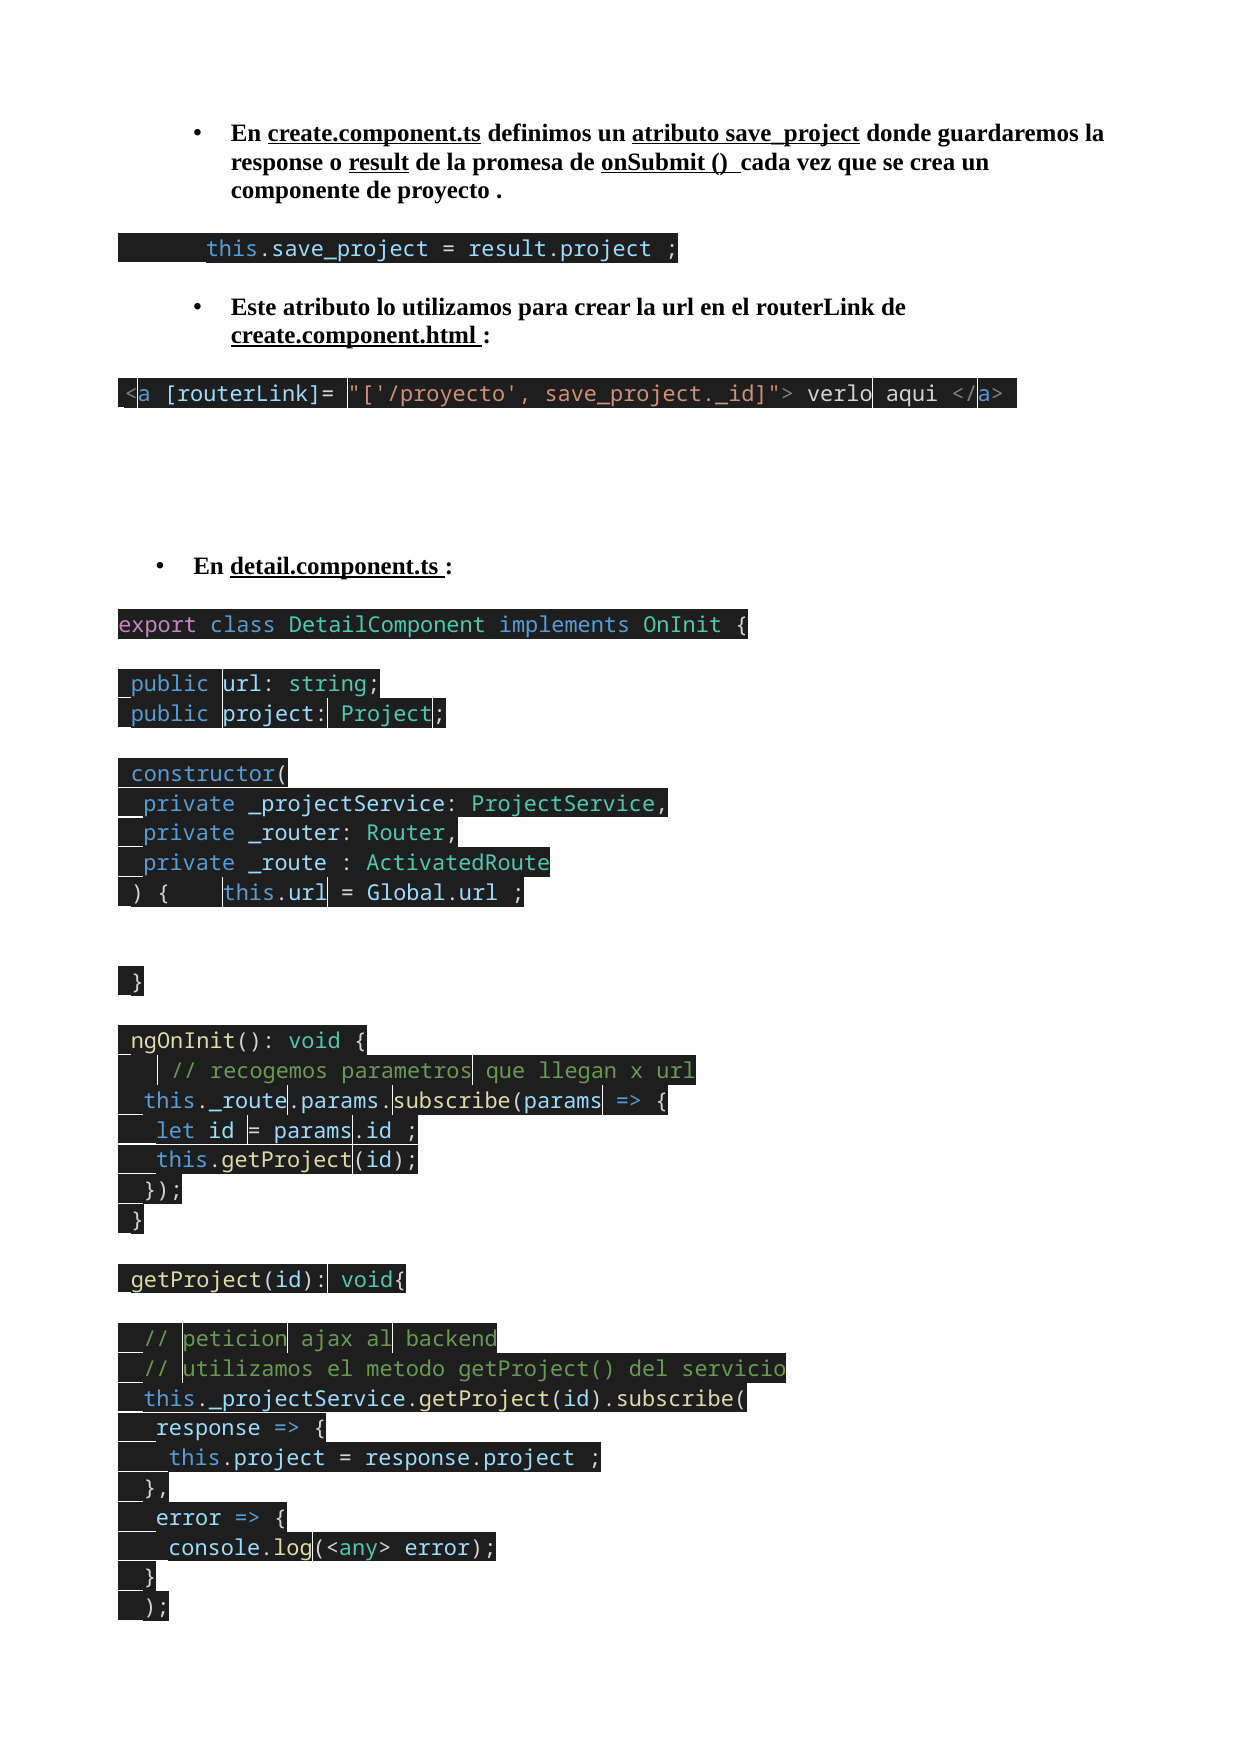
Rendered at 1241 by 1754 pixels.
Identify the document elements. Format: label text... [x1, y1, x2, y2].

text constructor( [118, 758, 1122, 787]
text } [118, 1561, 1122, 1591]
text <a [routerLink]= "['/proyecto', save_project._id]"> verlo aqui </a> [118, 378, 1122, 408]
text this.save_project = result.project ; [118, 233, 1122, 263]
text private _router: Router, [118, 817, 1122, 847]
text this._route.params.subscribe(params => { [118, 1085, 1122, 1115]
list En detail.component.ts : [156, 551, 1122, 580]
text error => { [118, 1502, 1122, 1532]
text }, [118, 1472, 1122, 1502]
text ); [118, 1591, 1122, 1621]
text ) { this.url = Global.url ; [118, 877, 1122, 907]
text ngOnInit(): void { [118, 1025, 1122, 1055]
text console.log(<any> error); [118, 1532, 1122, 1561]
text }); [118, 1174, 1122, 1204]
text private _route : ActivatedRoute [118, 847, 1122, 877]
text getProject(id): void{ [118, 1263, 1122, 1293]
text // recogemos parametros que llegan x url [118, 1055, 1122, 1085]
text } [118, 966, 1122, 996]
text response => { [118, 1412, 1122, 1442]
text this.getProject(id); [118, 1144, 1122, 1174]
text export class DetailComponent implements OnInit { [118, 609, 1122, 639]
text this._projectService.getProject(id).subscribe( [118, 1383, 1122, 1412]
text // peticion ajax al backend [118, 1323, 1122, 1353]
text // utilizamos el metodo getProject() del servicio [118, 1353, 1122, 1383]
text public url: string; [118, 668, 1122, 698]
text } [118, 1204, 1122, 1234]
text private _projectService: ProjectService, [118, 787, 1122, 817]
list Este atributo lo utilizamos para crear la url en el routerLink de create.component.html : [193, 292, 1122, 349]
text public project: Project; [118, 698, 1122, 728]
text let id = params.id ; [118, 1115, 1122, 1144]
list En create.component.ts definimos un atributo save_project donde guardaremos la response o result de la promesa de onSubmit () cada vez que se crea un componente de proyecto . [193, 118, 1122, 204]
text this.project = response.project ; [118, 1442, 1122, 1472]
